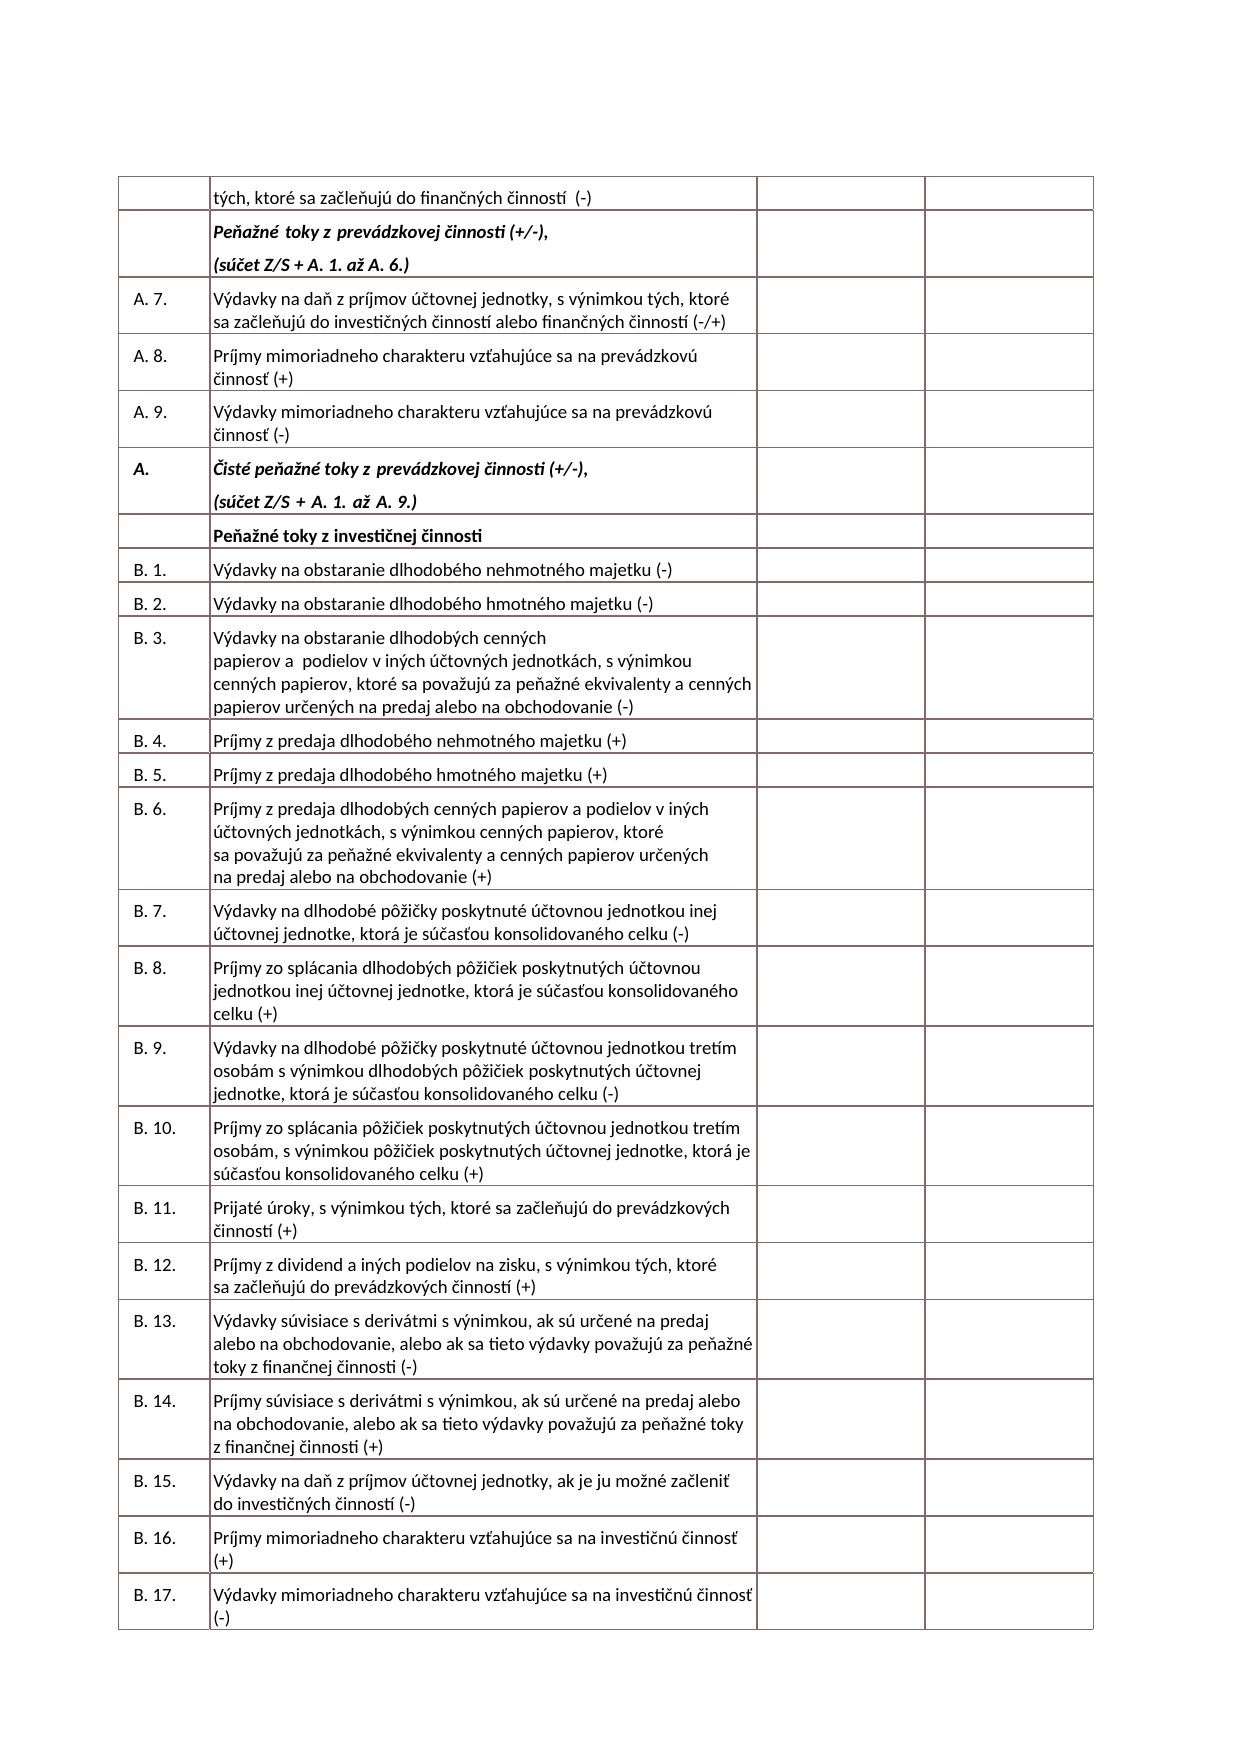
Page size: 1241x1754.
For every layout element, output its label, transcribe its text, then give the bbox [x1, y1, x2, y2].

table_cell Výdavky na dlhodobé pôžičky poskytnuté účtovnou jednotkou tretím osobám s výnimkou dlhodobých pôžičiek poskytnutých účtovnej jednotke, ktorá je súčasťou konsolidovaného celku (-) [211, 1027, 756, 1105]
table_cell A. [119, 448, 209, 513]
table_cell tých, ktoré sa začleňujú do finančných činností (-) [211, 177, 756, 209]
table_cell [758, 211, 924, 276]
table_cell Príjmy z predaja dlhodobých cenných papierov a podielov v iných účtovných jednotkách, s výnimkou cenných papierov, ktoré sa považujú za peňažné ekvivalenty a cenných papierov určených na predaj alebo na obchodovanie (+) [211, 788, 756, 889]
table_cell [926, 177, 1093, 209]
table_cell [758, 1574, 924, 1629]
table_cell Príjmy z dividend a iných podielov na zisku, s výnimkou tých, ktoré sa začleňujú do prevádzkových činností (+) [211, 1243, 756, 1299]
table_cell B. 5. [119, 754, 209, 786]
table_cell Výdavky na obstaranie dlhodobého nehmotného majetku (-) [211, 549, 756, 581]
table_cell [758, 1517, 924, 1572]
table_cell [758, 583, 924, 615]
table_cell [758, 788, 924, 889]
table_cell [926, 1107, 1093, 1185]
table_cell [926, 788, 1093, 889]
table_cell [926, 391, 1093, 447]
table_cell [758, 1243, 924, 1299]
table_cell B. 3. [119, 617, 209, 718]
table_cell Príjmy z predaja dlhodobého nehmotného majetku (+) [211, 720, 756, 752]
table_cell [758, 515, 924, 547]
table_cell [926, 1460, 1093, 1515]
table_cell [926, 1300, 1093, 1378]
table_cell Príjmy zo splácania dlhodobých pôžičiek poskytnutých účtovnou jednotkou inej účtovnej jednotke, ktorá je súčasťou konsolidovaného celku (+) [211, 947, 756, 1025]
table_cell Príjmy súvisiace s derivátmi s výnimkou, ak sú určené na predaj alebo na obchodovanie, alebo ak sa tieto výdavky považujú za peňažné toky z finančnej činnosti (+) [211, 1380, 756, 1458]
table_cell [758, 549, 924, 581]
table_cell B. 7. [119, 890, 209, 945]
table_cell Výdavky na daň z príjmov účtovnej jednotky, ak je ju možné začleniť do investičných činností (-) [211, 1460, 756, 1515]
table_cell [758, 1107, 924, 1185]
table_cell Príjmy mimoriadneho charakteru vzťahujúce sa na investičnú činnosť (+) [211, 1517, 756, 1572]
table_cell Peňažné toky z investičnej činnosti [211, 515, 756, 547]
table_cell [926, 1574, 1093, 1629]
table_cell [926, 617, 1093, 718]
table_cell B. 9. [119, 1027, 209, 1105]
table_cell B. 12. [119, 1243, 209, 1299]
table_cell B. 6. [119, 788, 209, 889]
table_cell Príjmy z predaja dlhodobého hmotného majetku (+) [211, 754, 756, 786]
table_cell [758, 1027, 924, 1105]
table_cell Výdavky súvisiace s derivátmi s výnimkou, ak sú určené na predaj alebo na obchodovanie, alebo ak sa tieto výdavky považujú za peňažné toky z finančnej činnosti (-) [211, 1300, 756, 1378]
table_cell B. 16. [119, 1517, 209, 1572]
table_cell B. 10. [119, 1107, 209, 1185]
table_cell [758, 947, 924, 1025]
table_cell [758, 720, 924, 752]
table_cell Príjmy zo splácania pôžičiek poskytnutých účtovnou jednotkou tretím osobám, s výnimkou pôžičiek poskytnutých účtovnej jednotke, ktorá je súčasťou konsolidovaného celku (+) [211, 1107, 756, 1185]
table_cell [119, 211, 209, 276]
table_cell [758, 1300, 924, 1378]
table_cell B. 15. [119, 1460, 209, 1515]
table_cell B. 8. [119, 947, 209, 1025]
table_cell Výdavky na daň z príjmov účtovnej jednotky, s výnimkou tých, ktoré sa začleňujú do investičných činností alebo finančných činností (-/+) [211, 278, 756, 333]
table_cell [926, 334, 1093, 390]
table_cell [926, 515, 1093, 547]
table_cell [758, 1186, 924, 1242]
table_cell A. 9. [119, 391, 209, 447]
table_cell [926, 720, 1093, 752]
table_cell Výdavky na obstaranie dlhodobých cenných papierov a podielov v iných účtovných jednotkách, s výnimkou cenných papierov, ktoré sa považujú za peňažné ekvivalenty a cenných papierov určených na predaj alebo na obchodovanie (-) [211, 617, 756, 718]
table_cell B. 13. [119, 1300, 209, 1378]
table_cell Čisté peňažné toky z prevádzkovej činnosti (+/-), (súčet Z/S + A. 1. až A. 9.) [211, 448, 756, 513]
table_cell Výdavky mimoriadneho charakteru vzťahujúce sa na investičnú činnosť (-) [211, 1574, 756, 1629]
table_cell [926, 1517, 1093, 1572]
table_cell [119, 515, 209, 547]
table_cell B. 1. [119, 549, 209, 581]
table_cell [758, 177, 924, 209]
table_cell [926, 278, 1093, 333]
table_cell [926, 1243, 1093, 1299]
table_cell [119, 177, 209, 209]
table_cell [758, 617, 924, 718]
table_cell Výdavky na obstaranie dlhodobého hmotného majetku (-) [211, 583, 756, 615]
table_cell [926, 947, 1093, 1025]
table_cell [926, 1186, 1093, 1242]
table_cell B. 4. [119, 720, 209, 752]
table_cell B. 11. [119, 1186, 209, 1242]
table_cell [758, 391, 924, 447]
table_cell [758, 1380, 924, 1458]
table_cell Prijaté úroky, s výnimkou tých, ktoré sa začleňujú do prevádzkových činností (+) [211, 1186, 756, 1242]
table_cell B. 2. [119, 583, 209, 615]
table_cell Príjmy mimoriadneho charakteru vzťahujúce sa na prevádzkovú činnosť (+) [211, 334, 756, 390]
table_cell [926, 549, 1093, 581]
table_cell [926, 448, 1093, 513]
table_cell Výdavky mimoriadneho charakteru vzťahujúce sa na prevádzkovú činnosť (-) [211, 391, 756, 447]
table_cell [926, 754, 1093, 786]
table_cell [758, 334, 924, 390]
table_cell Peňažné toky z prevádzkovej činnosti (+/-), (súčet Z/S + A. 1. až A. 6.) [211, 211, 756, 276]
table_cell [926, 890, 1093, 945]
table_cell B. 17. [119, 1574, 209, 1629]
table_cell [758, 448, 924, 513]
table_cell [926, 1380, 1093, 1458]
table_cell [758, 890, 924, 945]
table_cell [758, 1460, 924, 1515]
table_cell [926, 211, 1093, 276]
table_cell [758, 754, 924, 786]
table_cell [758, 278, 924, 333]
table_cell [926, 583, 1093, 615]
table_cell A. 8. [119, 334, 209, 390]
table_cell Výdavky na dlhodobé pôžičky poskytnuté účtovnou jednotkou inej účtovnej jednotke, ktorá je súčasťou konsolidovaného celku (-) [211, 890, 756, 945]
table_cell B. 14. [119, 1380, 209, 1458]
table_cell [926, 1027, 1093, 1105]
table_cell A. 7. [119, 278, 209, 333]
